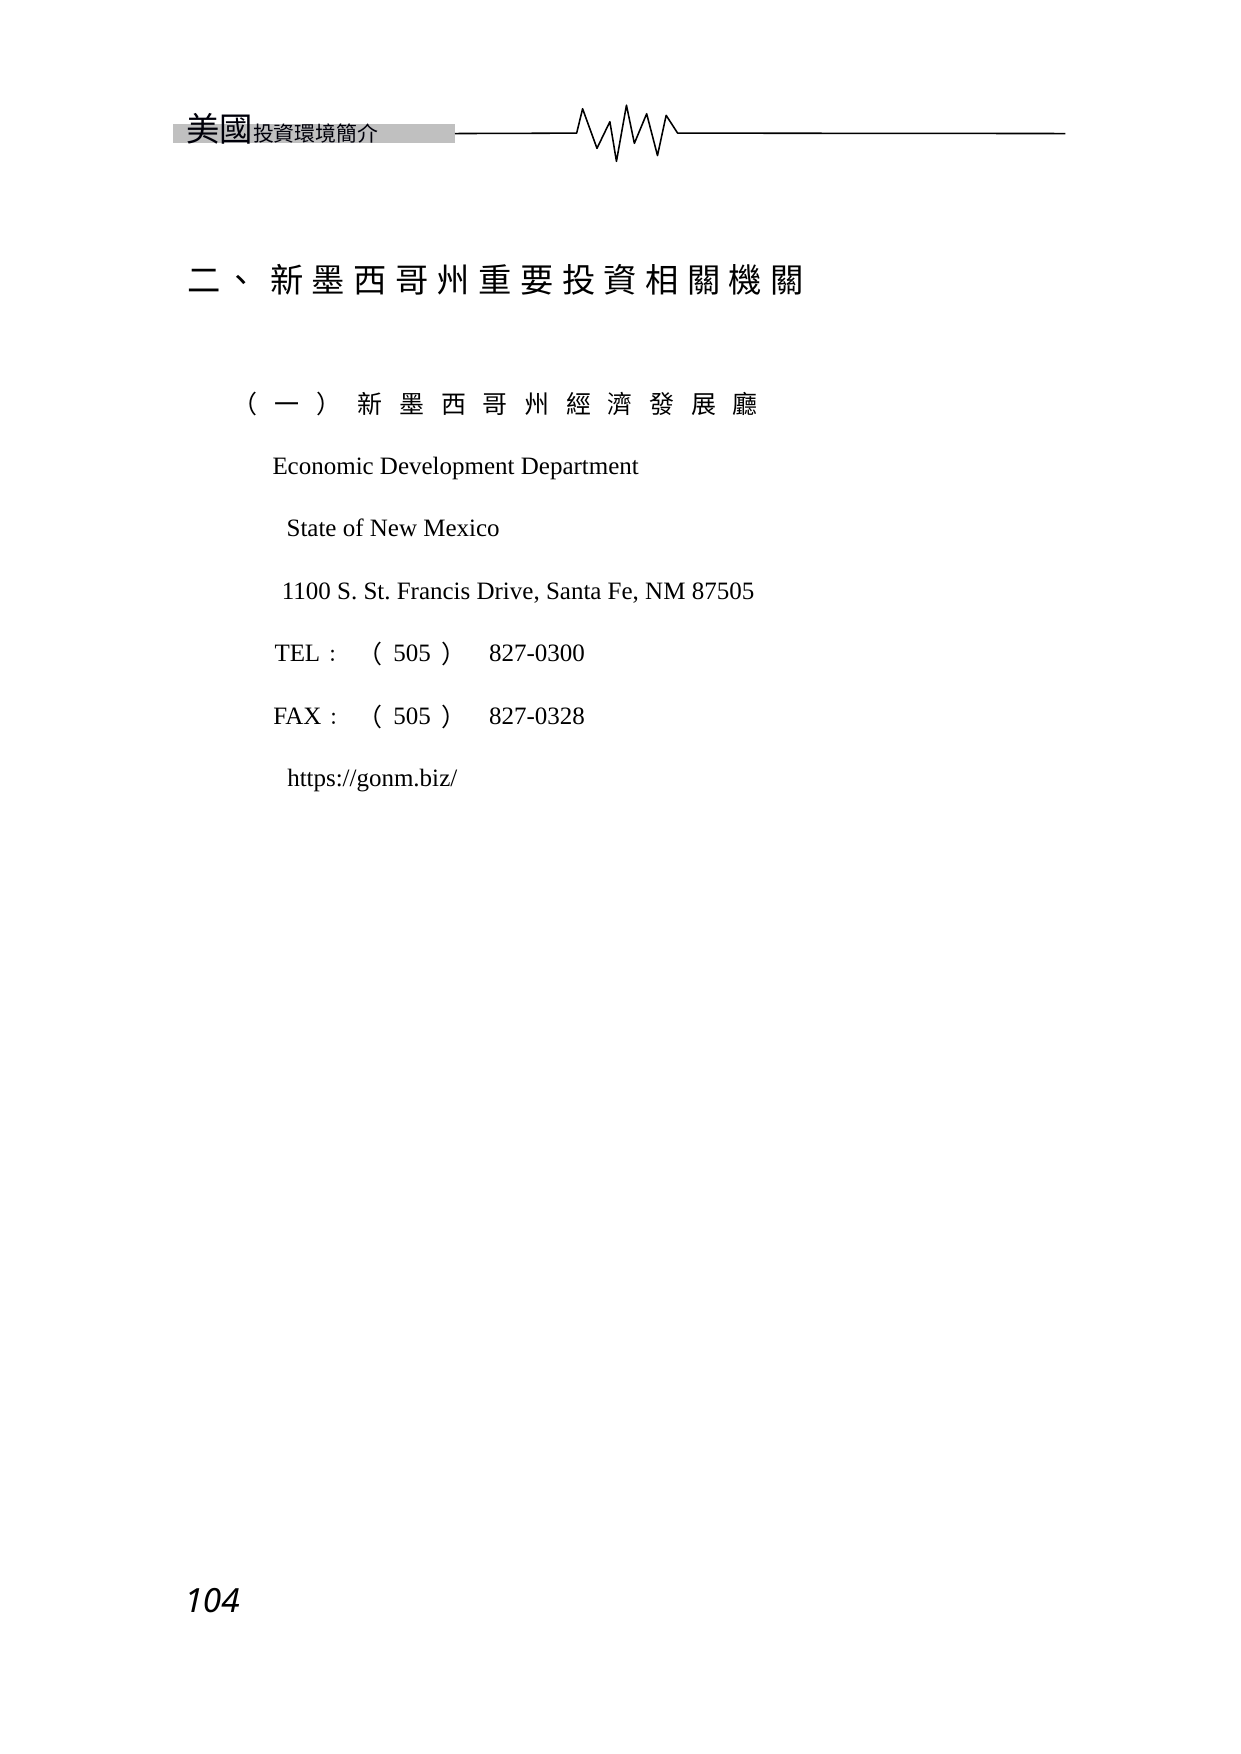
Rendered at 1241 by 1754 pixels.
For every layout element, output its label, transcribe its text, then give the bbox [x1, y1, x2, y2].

text （一）新墨西哥州經濟發展廳 [207, 361, 1058, 424]
text TEL﹕（505）827-0300 [183, 611, 1058, 674]
text Economic Development Department [183, 424, 1058, 486]
text FAX﹕（505）827-0328 [183, 674, 1058, 736]
text State of New Mexico [183, 486, 1058, 549]
text https://gonm.biz/ [183, 736, 1058, 799]
text 二、新墨西哥州重要投資相關機關 [183, 236, 1058, 299]
text 1100 S. St. Francis Drive, Santa Fe, NM 87505 [183, 549, 1058, 611]
